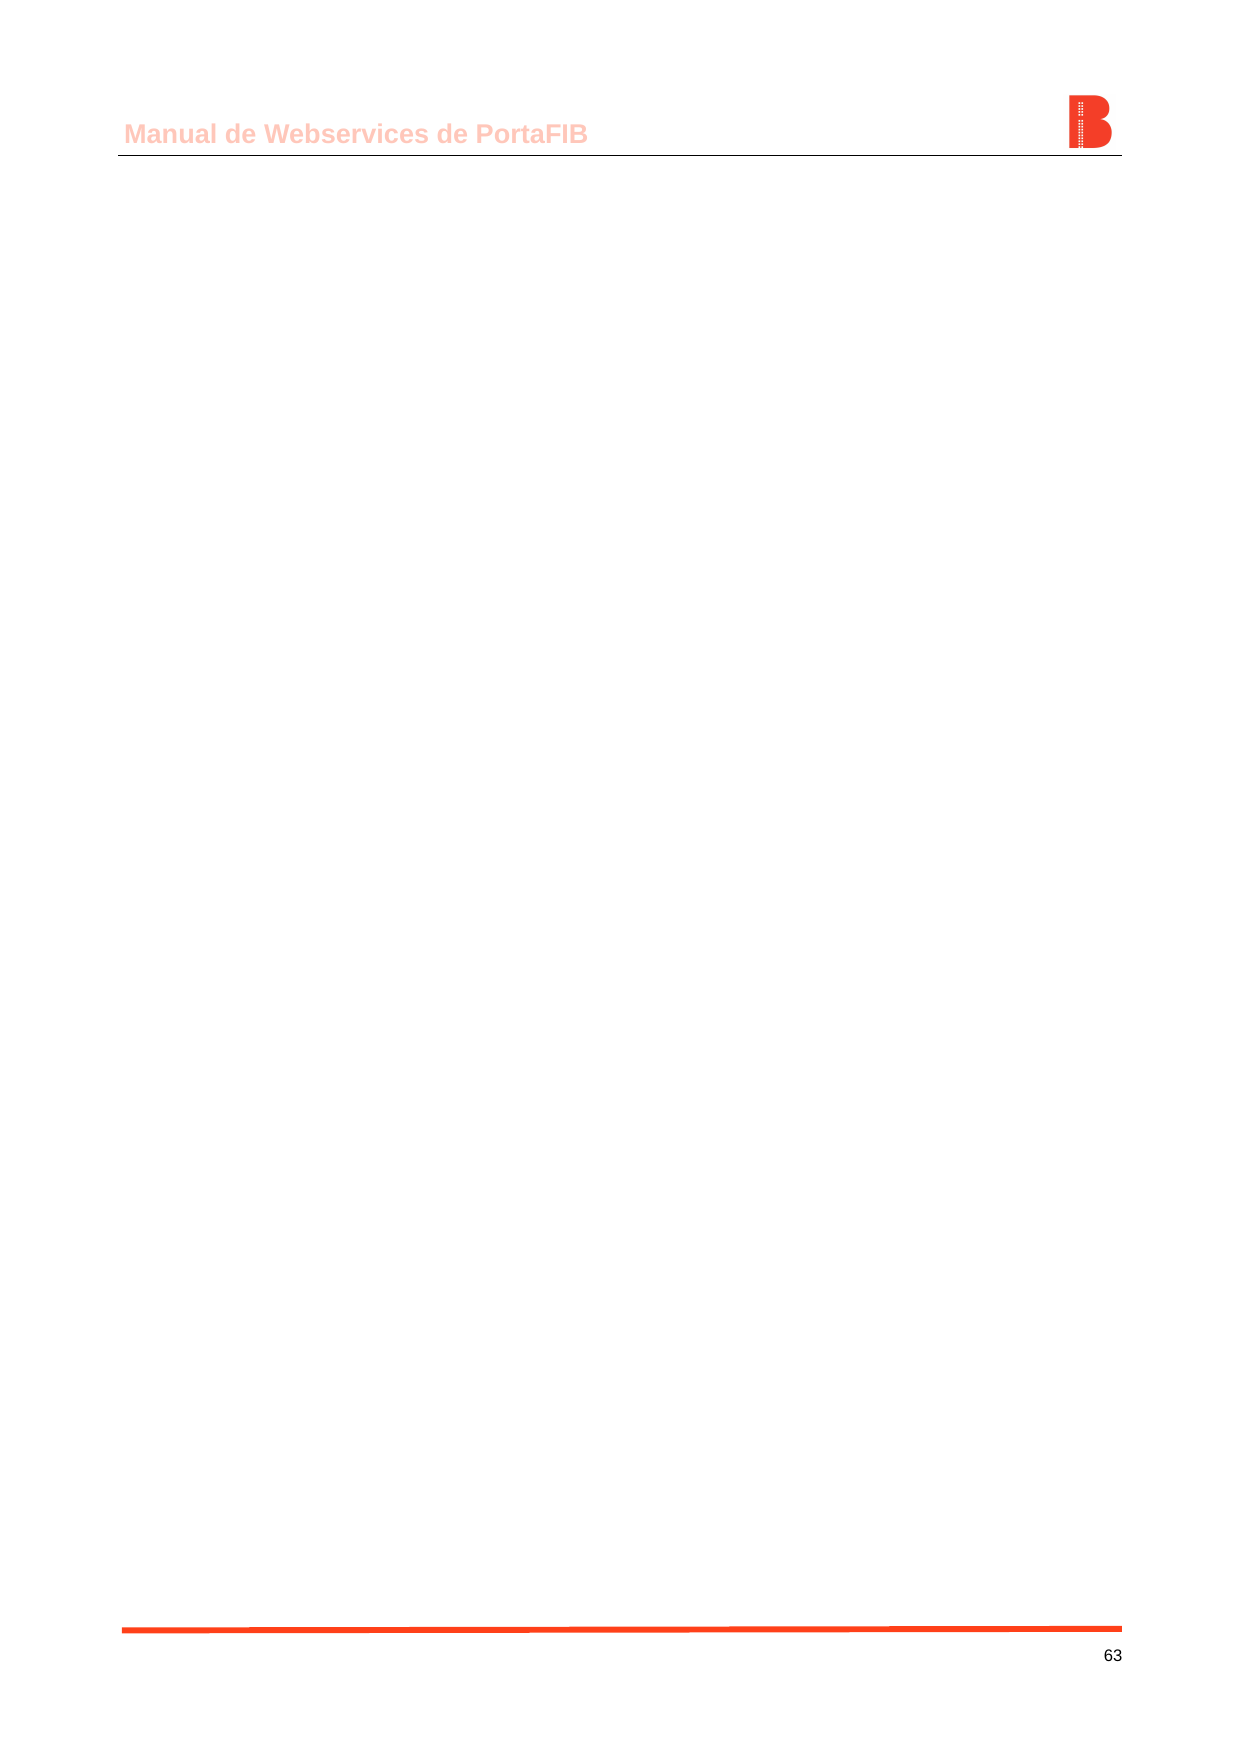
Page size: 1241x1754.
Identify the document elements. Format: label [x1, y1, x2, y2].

picture [1063, 94, 1117, 150]
